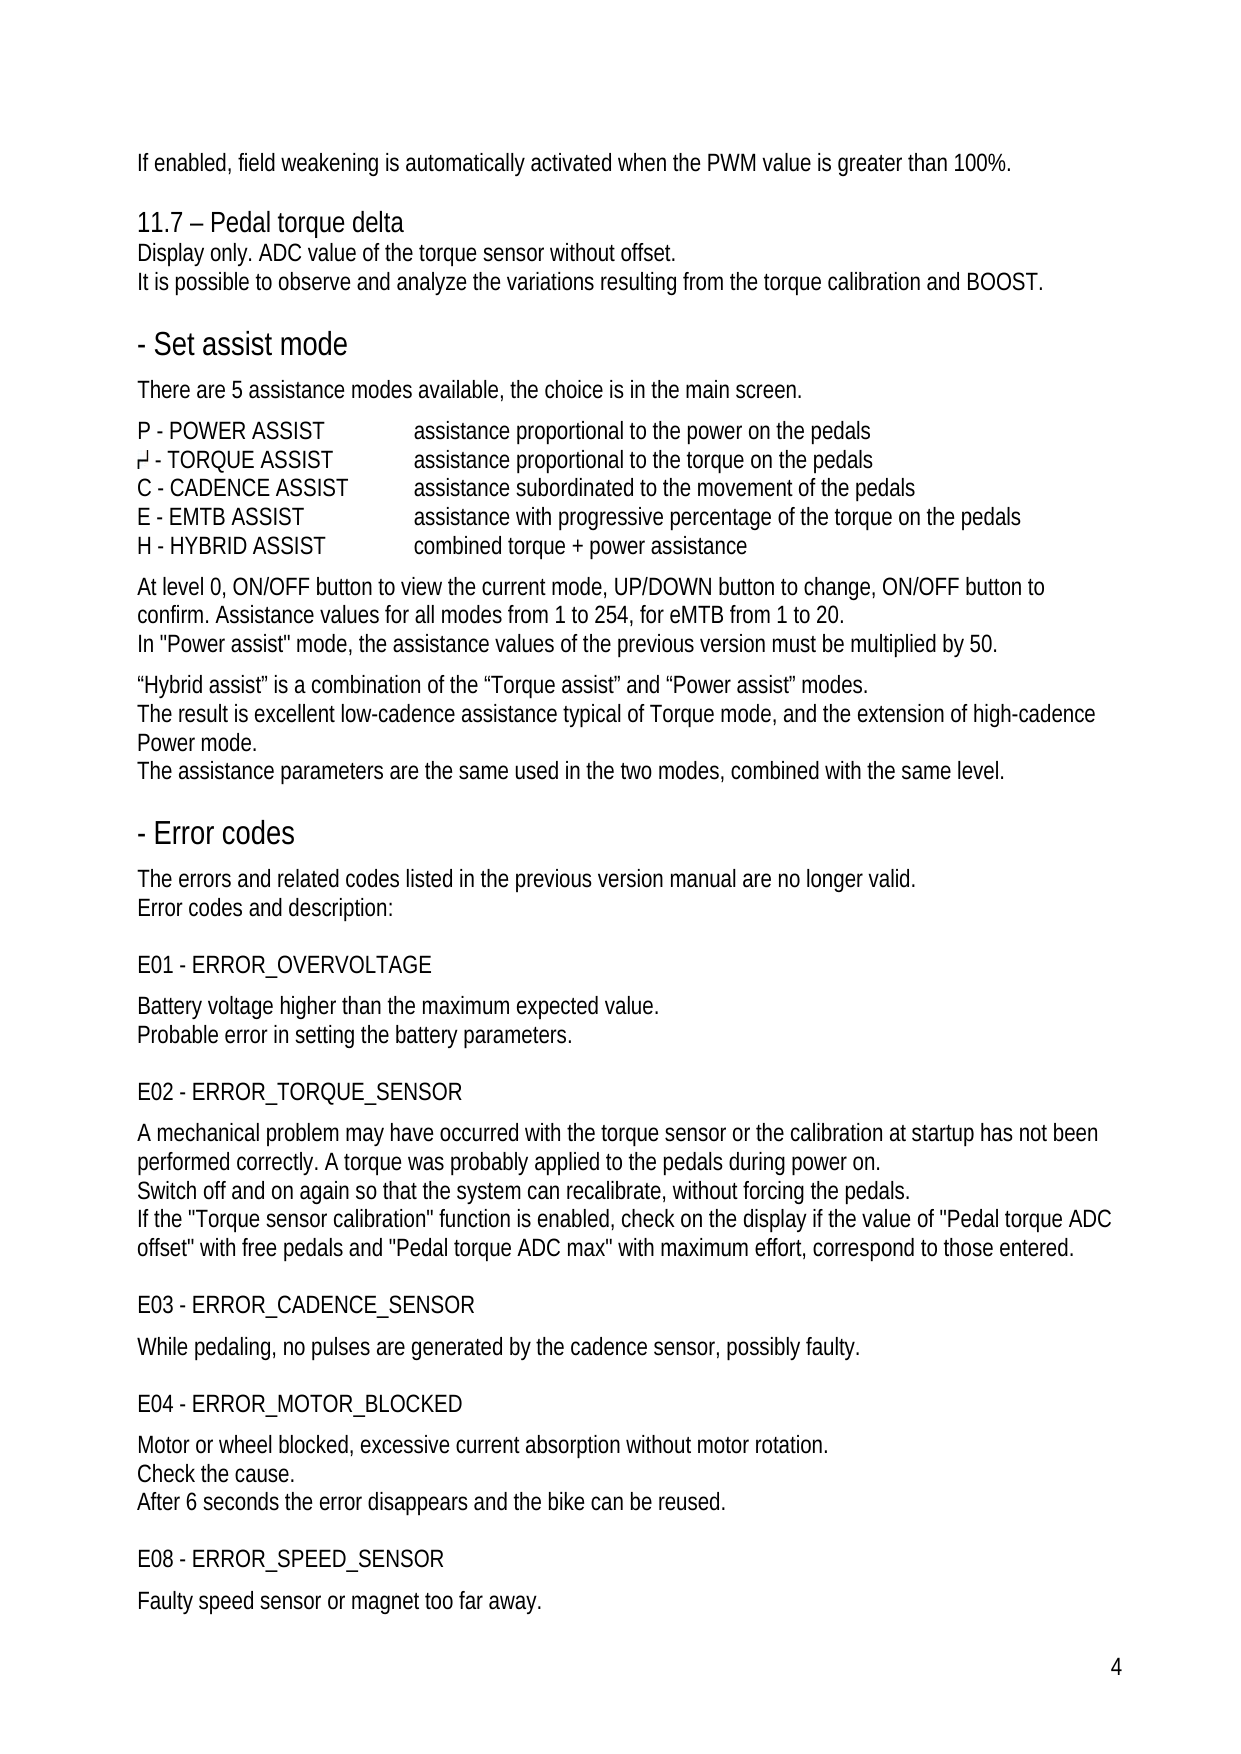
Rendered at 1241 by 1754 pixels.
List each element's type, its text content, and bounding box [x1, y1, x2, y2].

text C - CADENCE ASSIST assistance subordinated to the movement of the pedals [137, 473, 1122, 502]
text Battery voltage higher than the maximum expected value. [137, 991, 1122, 1020]
text H - HYBRID ASSIST combined torque + power assistance [137, 531, 1122, 559]
text E01 - ERROR_OVERVOLTAGE [137, 950, 1122, 979]
text The errors and related codes listed in the previous version manual are no longer valid. [137, 864, 1122, 893]
text E04 - ERROR_MOTOR_BLOCKED [137, 1389, 1122, 1417]
text E - EMTB ASSIST assistance with progressive percentage of the torque on the pedals [137, 502, 1122, 531]
text Check the cause. [137, 1458, 1122, 1487]
text “Hybrid assist” is a combination of the “Torque assist” and “Power assist” modes. [137, 670, 1122, 699]
text If the "Torque sensor calibration" function is enabled, check on the display if the value of "Pedal torque ADC offset" with free pedals and "Pedal torque ADC max" with maximum effort, correspond to those entered. [137, 1204, 1122, 1262]
text Motor or wheel blocked, excessive current absorption without motor rotation. [137, 1430, 1122, 1458]
text After 6 seconds the error disappears and the bike can be reused. [137, 1487, 1122, 1516]
text E03 - ERROR_CADENCE_SENSOR [137, 1290, 1122, 1319]
text Probable error in setting the battery parameters. [137, 1020, 1122, 1049]
subtitle - Set assist mode [137, 324, 1122, 362]
picture [137, 450, 149, 469]
text There are 5 assistance modes available, the choice is in the main screen. [137, 375, 1122, 404]
text In "Power assist" mode, the assistance values of the previous version must be multiplied by 50. [137, 629, 1122, 658]
subtitle If enabled, field weakening is automatically activated when the PWM value is greater than 100%. [137, 148, 1122, 176]
subtitle It is possible to observe and analyze the variations resulting from the torque calibration and BOOST. [137, 267, 1122, 296]
text At level 0, ON/OFF button to view the current mode, UP/DOWN button to change, ON/OFF button to confirm. Assistance values for all modes from 1 to 254, for eMTB from 1 to 20. [137, 572, 1122, 629]
text E08 - ERROR_SPEED_SENSOR [137, 1544, 1122, 1573]
text A mechanical problem may have occurred with the torque sensor or the calibration at startup has not been performed correctly. A torque was probably applied to the pedals during power on. [137, 1118, 1122, 1176]
text Switch off and on again so that the system can recalibrate, without forcing the pedals. [137, 1176, 1122, 1204]
text - Error codes [137, 813, 1122, 852]
text The result is excellent low-cadence assistance typical of Torque mode, and the extension of high-cadence Power mode. [137, 699, 1122, 756]
subtitle 11.7 – Pedal torque delta [137, 205, 1122, 238]
text Faulty speed sensor or magnet too far away. [137, 1586, 1122, 1614]
text The assistance parameters are the same used in the two modes, combined with the same level. [137, 756, 1122, 785]
text P - POWER ASSIST assistance proportional to the power on the pedals [137, 416, 1122, 445]
subtitle Display only. ADC value of the torque sensor without offset. [137, 238, 1122, 267]
text E02 - ERROR_TORQUE_SENSOR [137, 1077, 1122, 1106]
text Error codes and description: [137, 893, 1122, 922]
text While pedaling, no pulses are generated by the cadence sensor, possibly faulty. [137, 1331, 1122, 1360]
text - TORQUE ASSIST assistance proportional to the torque on the pedals [137, 445, 1122, 473]
